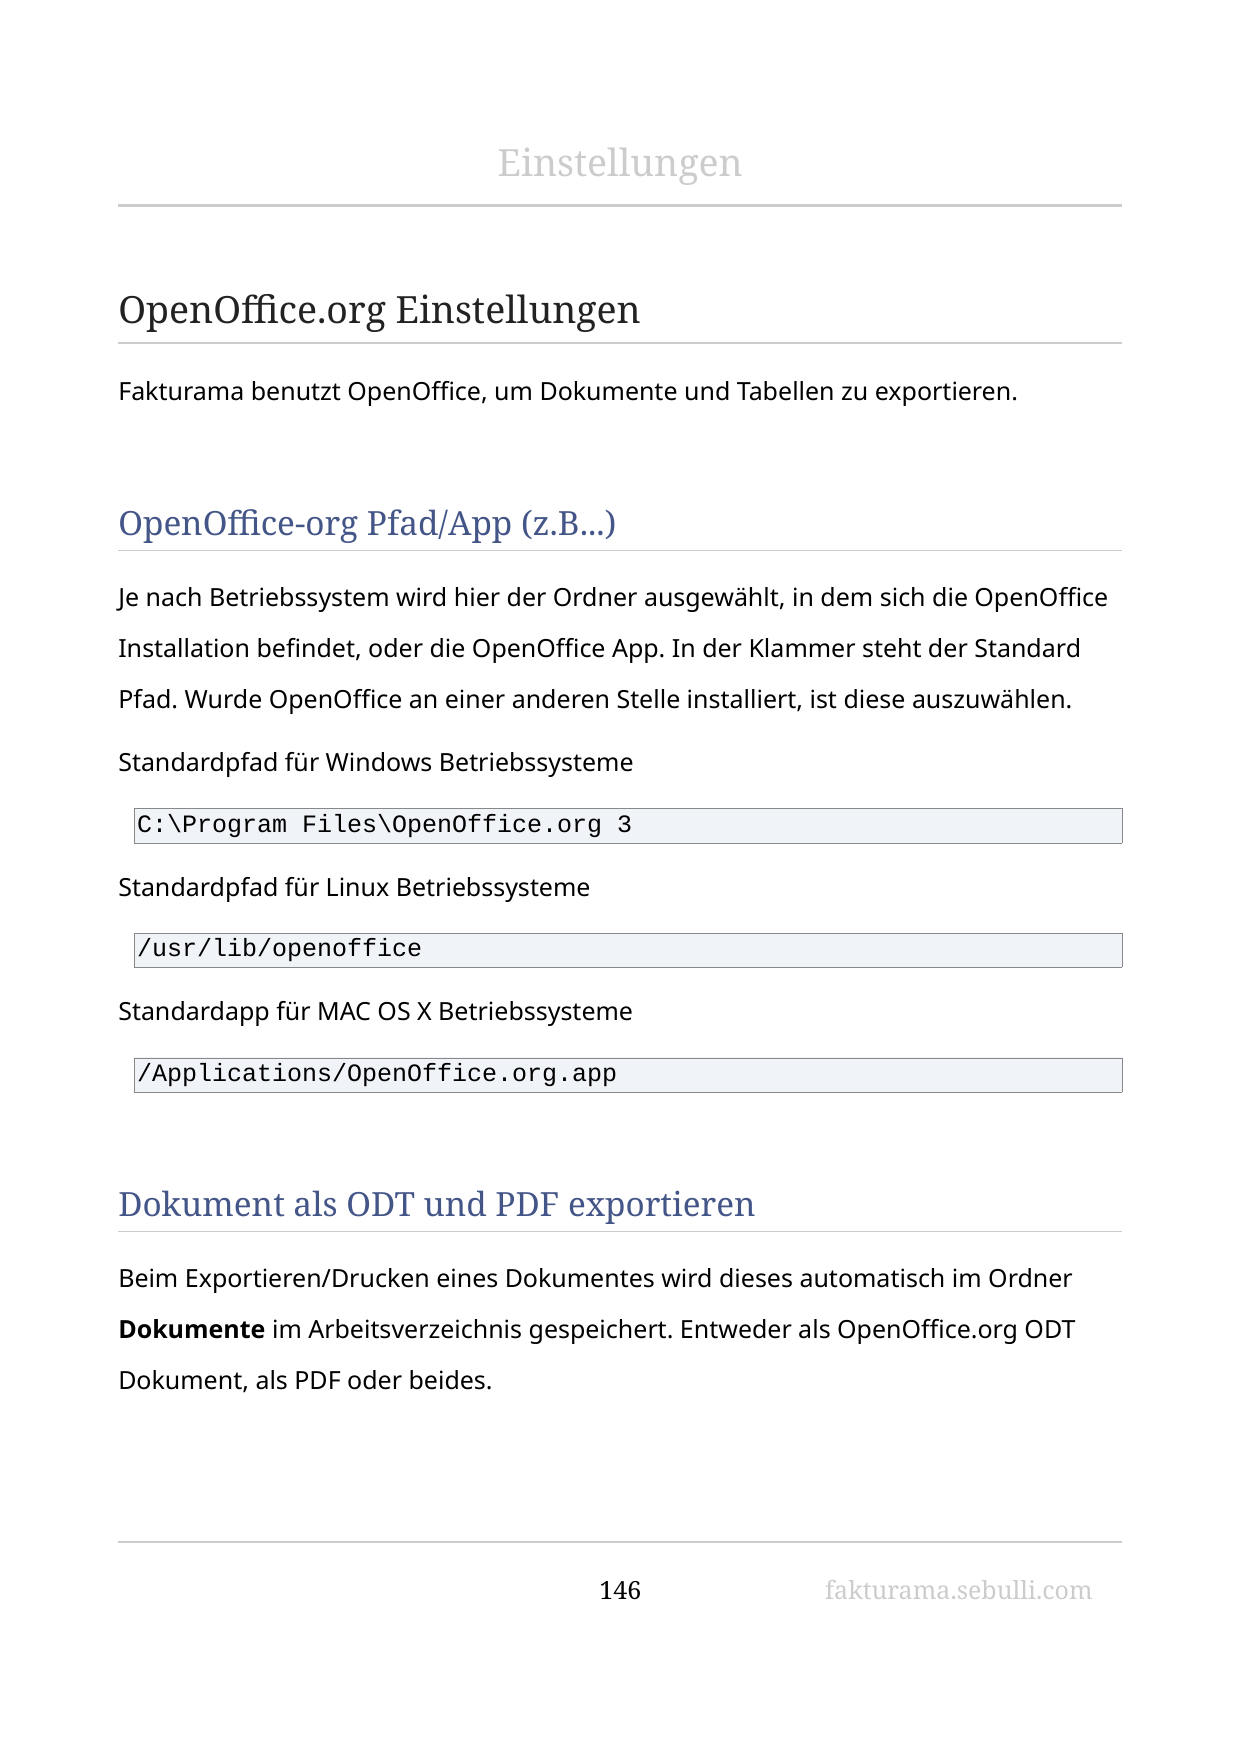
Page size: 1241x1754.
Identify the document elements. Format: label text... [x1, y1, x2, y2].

text /usr/lib/openoffice [135, 934, 1122, 967]
text Fakturama benutzt OpenOffice, um Dokumente und Tabellen zu exportieren. [118, 373, 1122, 407]
text Standardpfad für Windows Betriebssysteme [118, 745, 1122, 779]
text Beim Exportieren/Drucken eines Dokumentes wird dieses automatisch im Ordner Dokumente im Arbeitsverzeichnis gespeichert. Entweder als OpenOffice.org ODT Dokument, als PDF oder beides. [118, 1261, 1122, 1397]
subtitle OpenOffice.org Einstellungen [118, 283, 1122, 342]
text C:\Program Files\OpenOffice.org 3 [135, 809, 1122, 843]
text Standardapp für MAC OS X Betriebssysteme [118, 994, 1122, 1028]
text Standardpfad für Linux Betriebssysteme [118, 869, 1122, 903]
subtitle Dokument als ODT und PDF exportieren [118, 1181, 1122, 1231]
text /Applications/OpenOffice.org.app [135, 1059, 1122, 1092]
subtitle OpenOffice-org Pfad/App (z.B...) [118, 499, 1122, 550]
text Je nach Betriebssystem wird hier der Ordner ausgewählt, in dem sich die OpenOffice Installation befindet, oder die OpenOffice App. In der Klammer steht der Standard Pfad. Wurde OpenOffice an einer anderen Stelle installiert, ist diese auszuwählen. [118, 579, 1122, 715]
